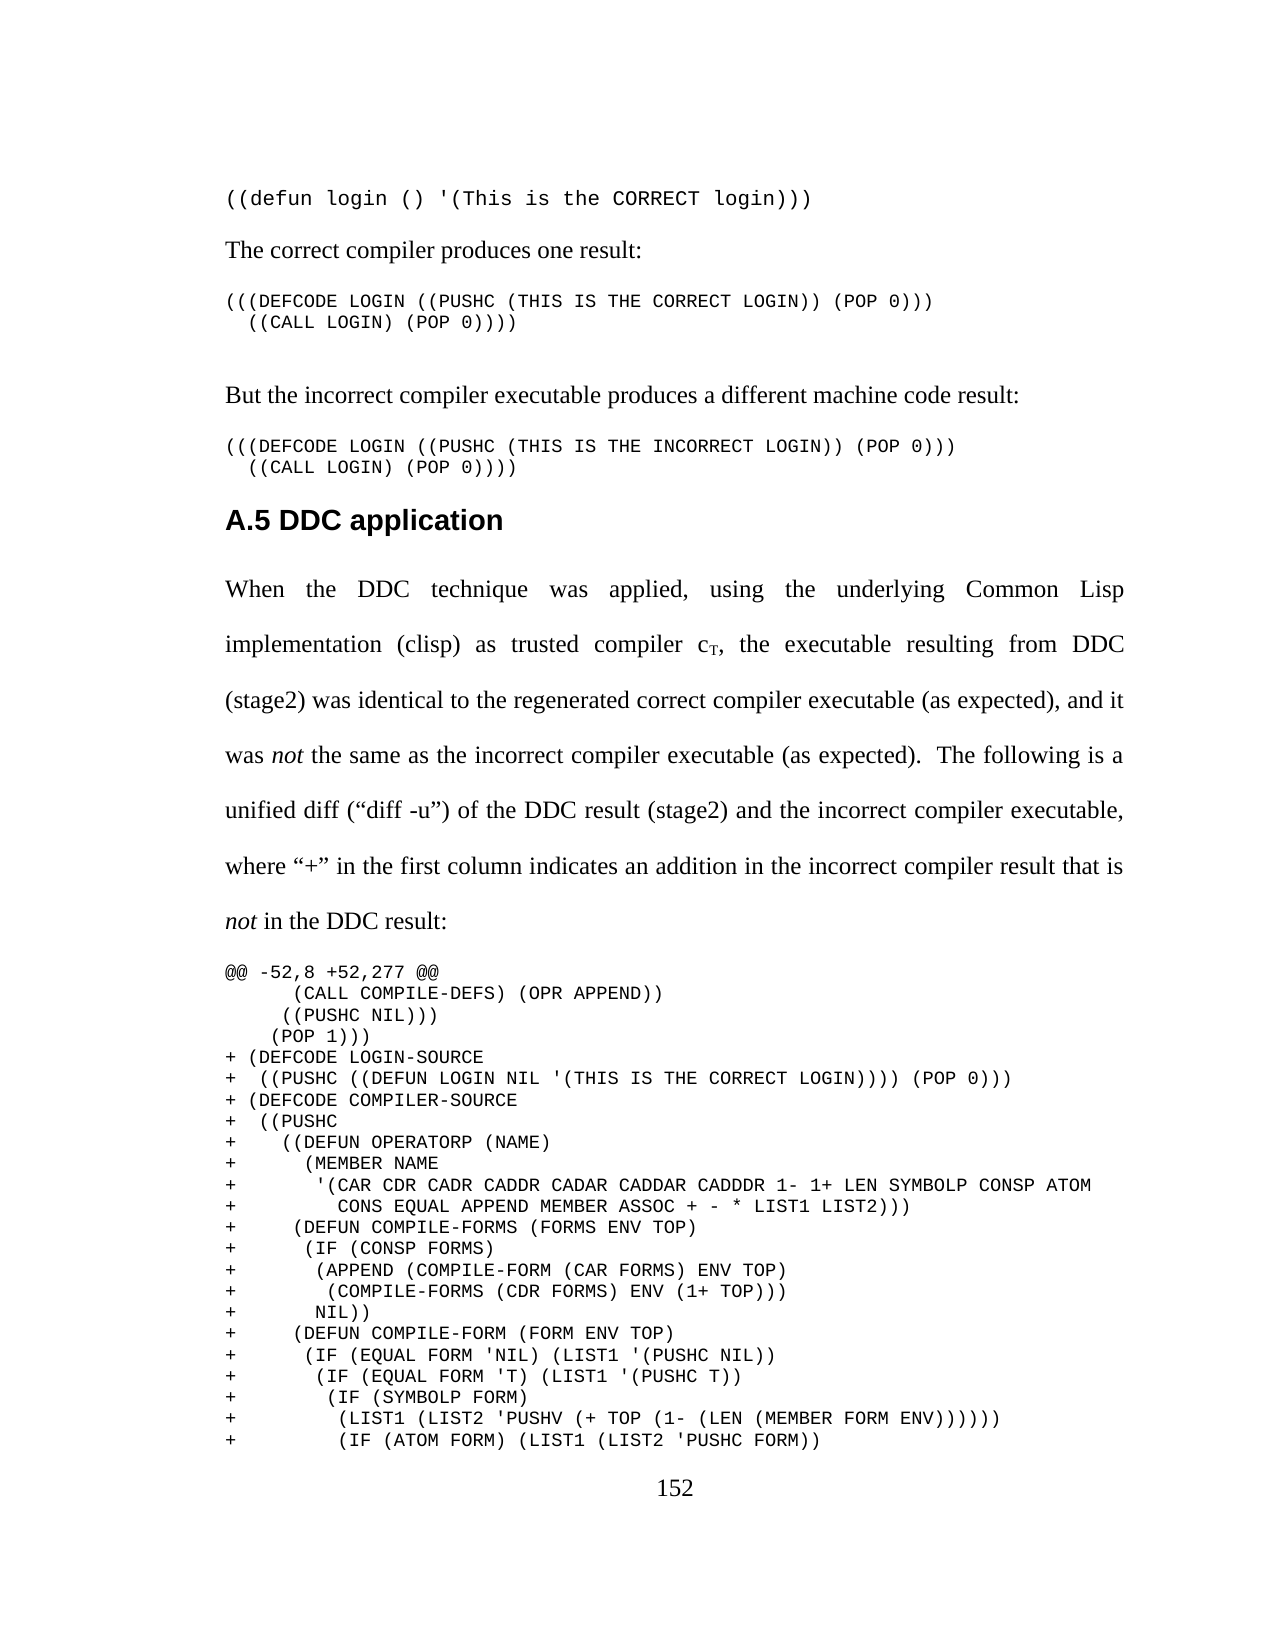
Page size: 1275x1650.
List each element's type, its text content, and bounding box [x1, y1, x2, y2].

text (CALL COMPILE-DEFS) (OPR APPEND)) [225, 984, 1125, 1005]
text + (IF (CONSP FORMS) [225, 1239, 1125, 1260]
text + (LIST1 (LIST2 'PUSHV (+ TOP (1- (LEN (MEMBER FORM ENV)))))) [225, 1409, 1125, 1430]
text + (IF (ATOM FORM) (LIST1 (LIST2 'PUSHC FORM)) [225, 1430, 1125, 1452]
text + (COMPILE-FORMS (CDR FORMS) ENV (1+ TOP))) [225, 1282, 1125, 1303]
text ((PUSHC NIL))) [225, 1005, 1125, 1027]
text + (IF (SYMBOLP FORM) [225, 1388, 1125, 1409]
text When the DDC technique was applied, using the underlying Common Lisp implementation (clisp) as trusted compiler cT, the executable resulting from DDC (stage2) was identical to the regenerated correct compiler executable (as expected), and it was not the same as the incorrect compiler executable (as expected). The following is a unified diff (“diff -u”) of the DDC result (stage2) and the incorrect compiler executable, where “+” in the first column indicates an addition in the incorrect compiler result that is not in the DDC result: [225, 575, 1125, 935]
text + '(CAR CDR CADR CADDR CADAR CADDAR CADDDR 1- 1+ LEN SYMBOLP CONSP ATOM [225, 1175, 1125, 1197]
text ((CALL LOGIN) (POP 0)))) [225, 458, 1125, 479]
text (((DEFCODE LOGIN ((PUSHC (THIS IS THE INCORRECT LOGIN)) (POP 0))) [225, 437, 1125, 458]
text But the incorrect compiler executable produces a different machine code result: [225, 381, 1125, 409]
text + ((PUSHC [225, 1112, 1125, 1133]
text ((defun login () '(This is the CORRECT login))) [225, 187, 1125, 211]
text + ((PUSHC ((DEFUN LOGIN NIL '(THIS IS THE CORRECT LOGIN)))) (POP 0))) [225, 1069, 1125, 1090]
text + CONS EQUAL APPEND MEMBER ASSOC + - * LIST1 LIST2))) [225, 1197, 1125, 1218]
text (((DEFCODE LOGIN ((PUSHC (THIS IS THE CORRECT LOGIN)) (POP 0))) [225, 292, 1125, 313]
subtitle DDC application [225, 504, 1125, 537]
text @@ -52,8 +52,277 @@ [225, 963, 1125, 984]
text ((CALL LOGIN) (POP 0)))) [225, 313, 1125, 334]
text + (DEFCODE LOGIN-SOURCE [225, 1048, 1125, 1069]
text + (DEFUN COMPILE-FORM (FORM ENV TOP) [225, 1324, 1125, 1345]
text The correct compiler produces one result: [225, 237, 1125, 264]
text + (DEFUN COMPILE-FORMS (FORMS ENV TOP) [225, 1218, 1125, 1239]
text + (APPEND (COMPILE-FORM (CAR FORMS) ENV TOP) [225, 1260, 1125, 1282]
text + (DEFCODE COMPILER-SOURCE [225, 1090, 1125, 1112]
text + (MEMBER NAME [225, 1154, 1125, 1175]
text (POP 1))) [225, 1027, 1125, 1048]
text + (IF (EQUAL FORM 'NIL) (LIST1 '(PUSHC NIL)) [225, 1345, 1125, 1367]
text + ((DEFUN OPERATORP (NAME) [225, 1133, 1125, 1154]
text + NIL)) [225, 1303, 1125, 1324]
text + (IF (EQUAL FORM 'T) (LIST1 '(PUSHC T)) [225, 1367, 1125, 1388]
